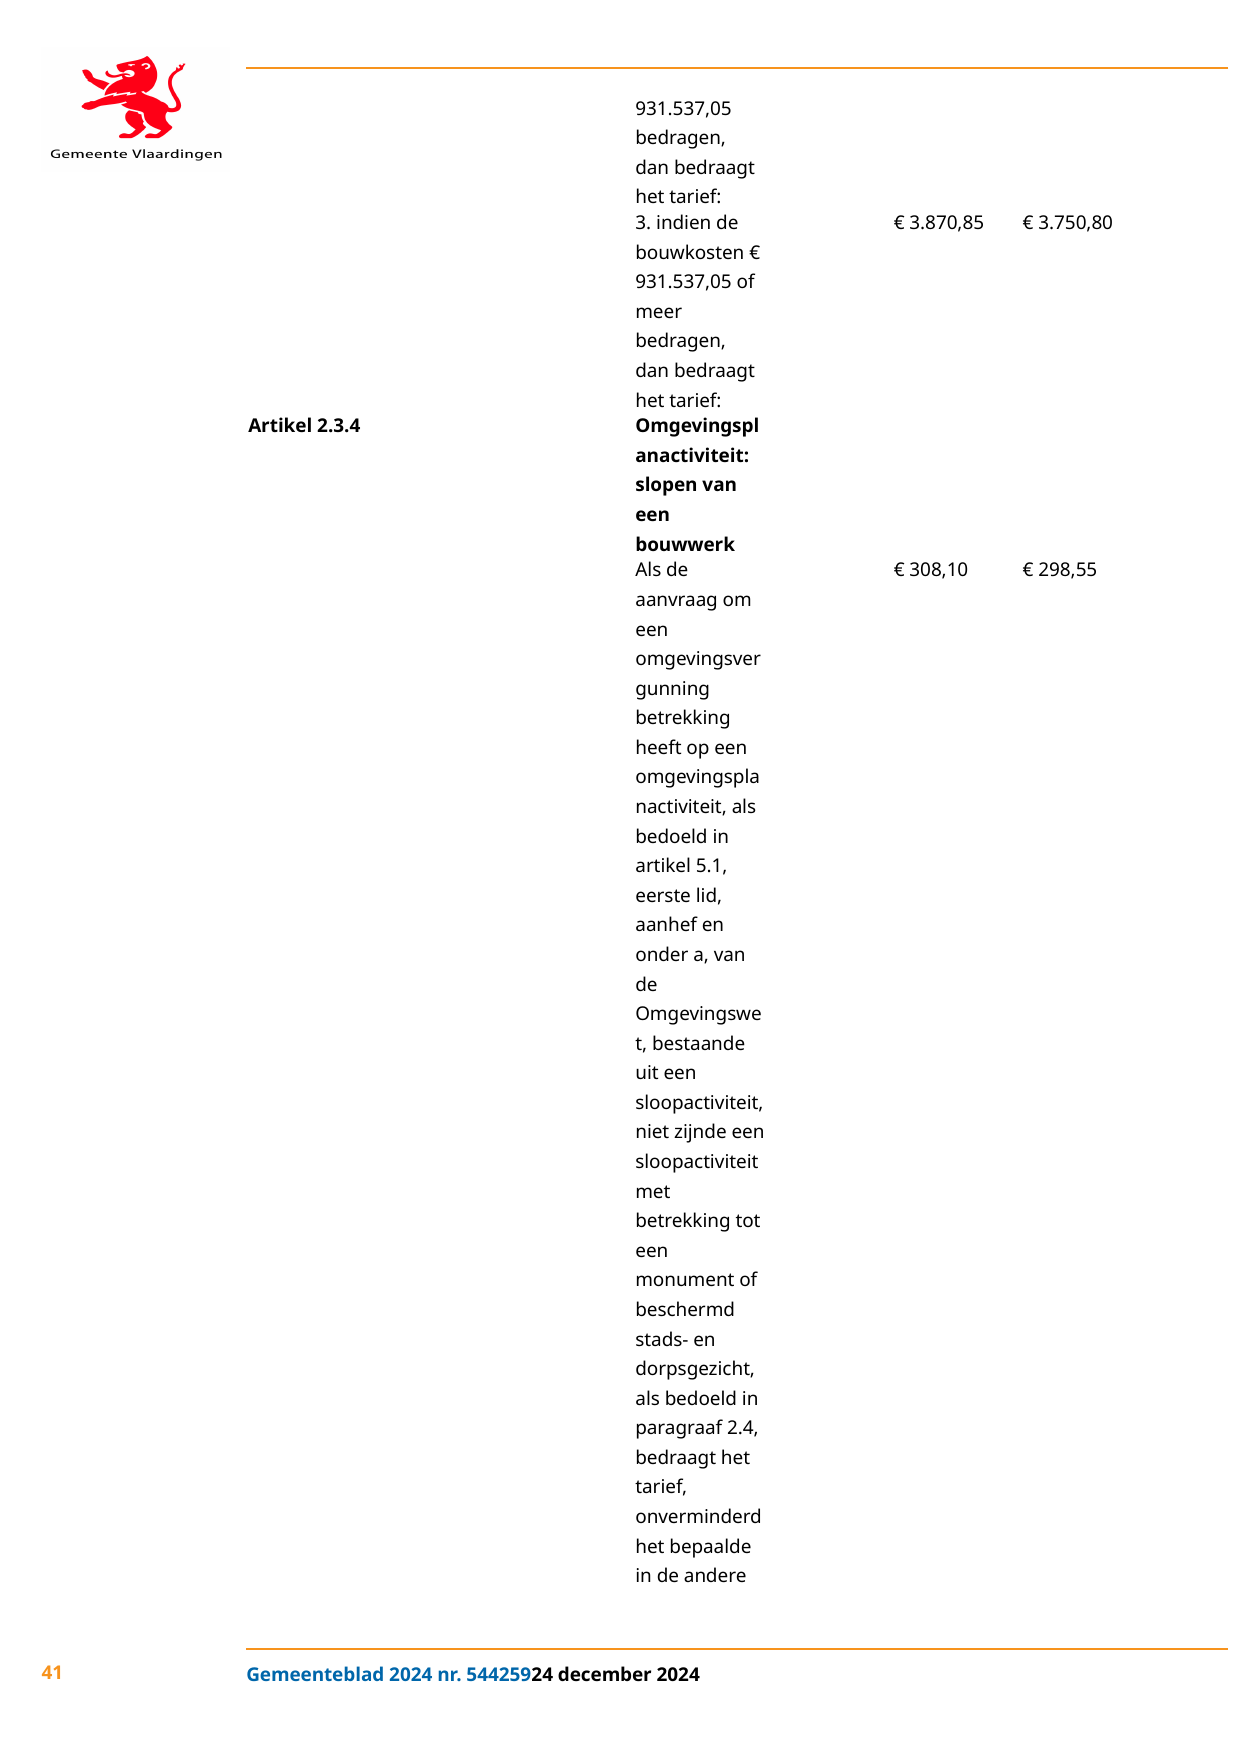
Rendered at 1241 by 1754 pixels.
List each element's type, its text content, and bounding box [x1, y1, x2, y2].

table_cell € 298,55 [1023, 557, 1152, 1588]
table_cell [248, 557, 377, 1588]
table_cell [248, 209, 377, 412]
table_cell [764, 413, 893, 557]
table_cell [377, 557, 506, 1588]
picture [41, 47, 231, 172]
table_cell € 308,10 [894, 557, 1022, 1588]
table_cell [506, 557, 635, 1588]
table_cell Omgevingsplanactiviteit: slopen van een bouwwerk [635, 413, 764, 557]
table_cell [506, 209, 635, 412]
table_cell [506, 413, 635, 557]
table_cell € 3.870,85 [894, 209, 1022, 412]
table_cell [506, 95, 635, 209]
table_cell [1023, 413, 1152, 557]
table_cell [248, 95, 377, 209]
table_cell [764, 95, 893, 209]
table_cell 3. indien de bouwkosten € 931.537,05 of meer bedragen, dan bedraagt het tarief: [635, 209, 764, 412]
table_cell [764, 209, 893, 412]
table_cell [894, 95, 1022, 209]
table_cell [377, 95, 506, 209]
table_cell 931.537,05 bedragen, dan bedraagt het tarief: [635, 95, 764, 209]
table_cell Als de aanvraag om een omgevingsvergunning betrekking heeft op een omgevingsplanactiviteit, als bedoeld in artikel 5.1, eerste lid, aanhef en onder a, van de Omgevingswet, bestaande uit een sloopactiviteit, niet zijnde een sloopactiviteit met betrekking tot een monument of beschermd stads- en dorpsgezicht, als bedoeld in paragraaf 2.4, bedraagt het tarief, onverminderd het bepaalde in de andere [635, 557, 764, 1588]
table_cell Artikel 2.3.4 [248, 413, 377, 557]
table_cell € 3.750,80 [1023, 209, 1152, 412]
table_cell [1023, 95, 1152, 209]
table_cell [377, 413, 506, 557]
table_cell [377, 209, 506, 412]
table_cell [894, 413, 1022, 557]
table_cell [764, 557, 893, 1588]
